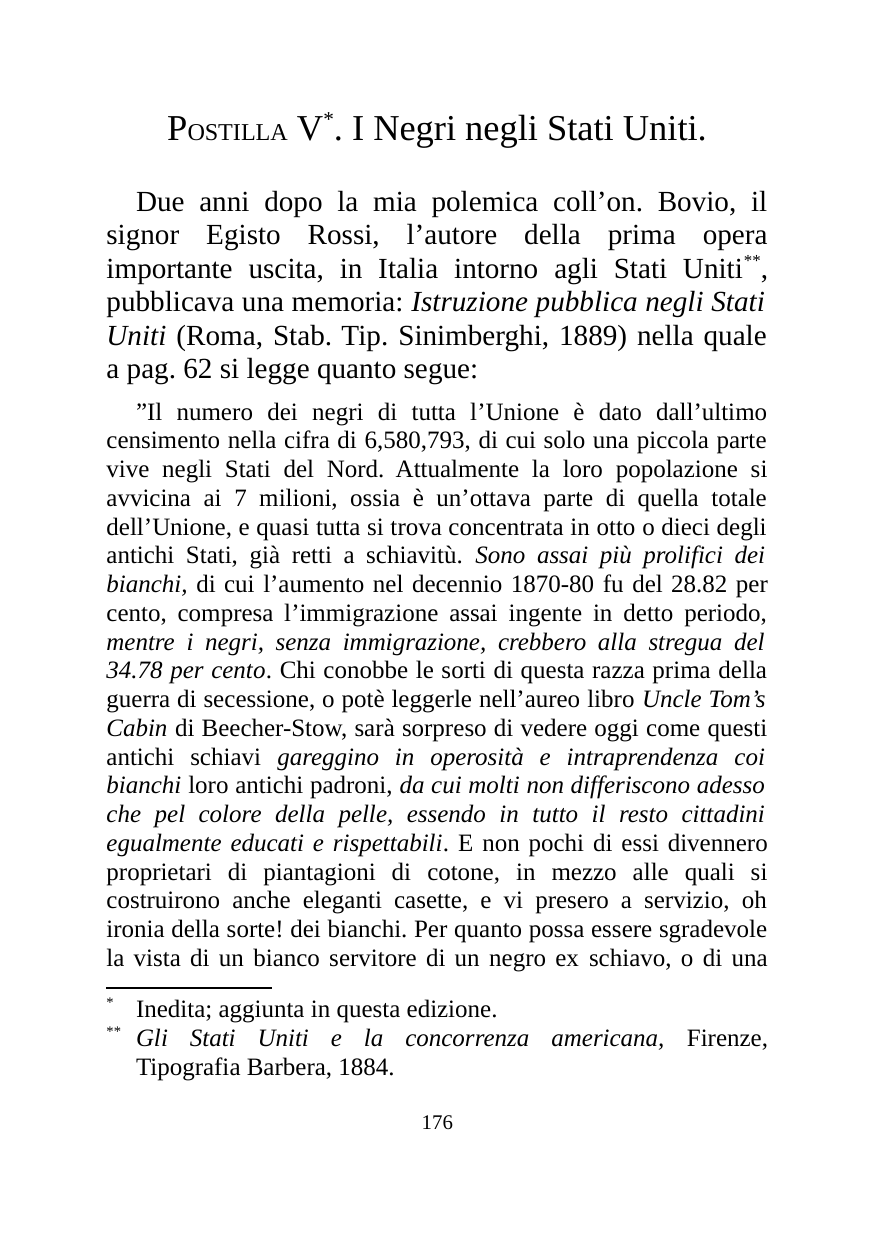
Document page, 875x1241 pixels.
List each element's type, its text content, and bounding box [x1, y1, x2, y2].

subtitle Postilla V. I Negri negli Stati Uniti. [106, 106, 768, 148]
text Inedita; aggiunta in questa edizione. [106, 994, 768, 1023]
text ”Il numero dei negri di tutta l’Unione è dato dall’ultimo censimento nella cifra di 6,580,793, di cui solo una piccola parte vive negli Stati del Nord. Attualmente la loro popolazione si avvicina ai 7 milioni, ossia è un’ottava parte di quella totale dell’Unione, e quasi tutta si trova concentrata in otto o dieci degli antichi Stati, già retti a schiavitù. Sono assai più prolifici dei bianchi, di cui l’aumento nel decennio 1870-80 fu del 28.82 per cento, compresa l’immigrazione assai ingente in detto periodo, mentre i negri, senza immigrazione, crebbero alla stregua del 34.78 per cento. Chi conobbe le sorti di questa razza prima della guerra di secessione, o potè leggerle nell’aureo libro Uncle Tom’s Cabin di Beecher-Stow, sarà sorpreso di vedere oggi come questi antichi schiavi gareggino in operosità e intraprendenza coi bianchi loro antichi padroni, da cui molti non differiscono adesso che pel colore della pelle, essendo in tutto il resto cittadini egualmente educati e rispettabili. E non pochi di essi divennero proprietari di piantagioni di cotone, in mezzo alle quali si costruirono anche eleganti casette, e vi presero a servizio, oh ironia della sorte! dei bianchi. Per quanto possa essere sgradevole la vista di un bianco servitore di un negro ex schiavo, o di una [106, 397, 768, 972]
text Due anni dopo la mia polemica coll’on. Bovio, il signor Egisto Rossi, l’autore della prima opera importante uscita, in Italia intorno agli Stati Uniti, pubblicava una memoria: Istruzione pubblica negli Stati Uniti (Roma, Stab. Tip. Sinimberghi, 1889) nella quale a pag. 62 si legge quanto segue: [106, 184, 768, 385]
text Gli Stati Uniti e la concorrenza americana, Firenze, Tipografia Barbera, 1884. [106, 1023, 768, 1080]
